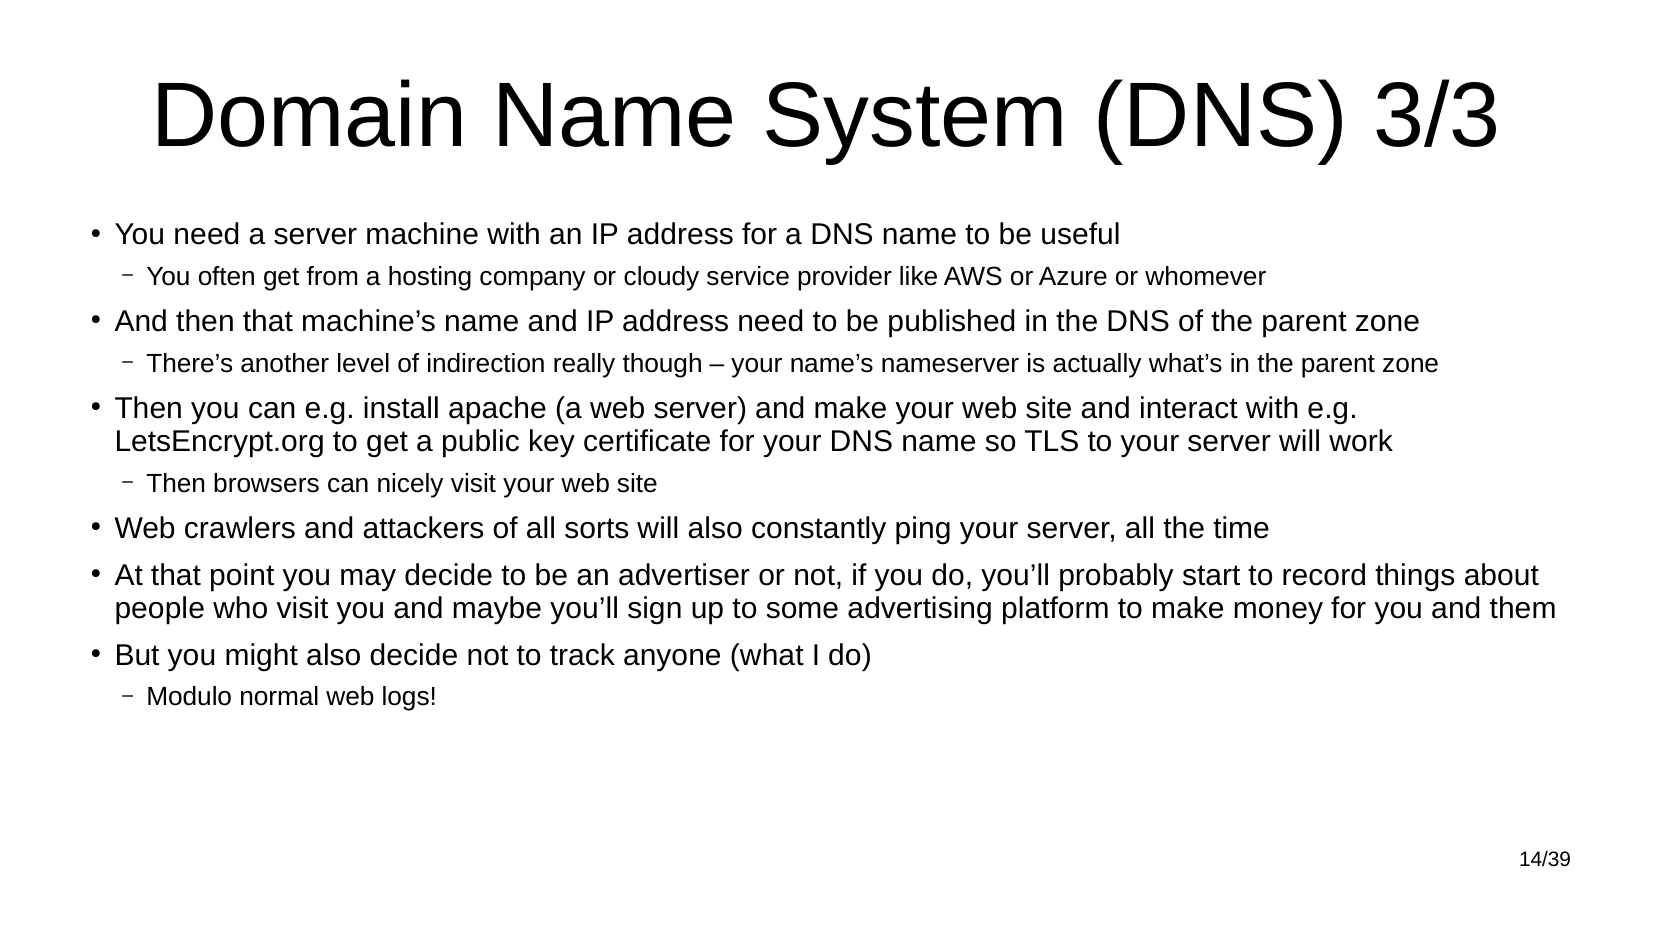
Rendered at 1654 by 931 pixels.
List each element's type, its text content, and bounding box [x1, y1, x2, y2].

title Domain Name System (DNS) 3/3 [82, 37, 1571, 193]
list You need a server machine with an IP address for a DNS name to be useful You often get from a hosting company or cloudy service provider like AWS or Azure or whomever And then that machine’s name and IP address need to be published in the DNS of the parent zone There’s another level of indirection really though – your name’s nameserver is actually what’s in the parent zone Then you can e.g. install apache (a web server) and make your web site and interact with e.g. LetsEncrypt.org to get a public key certificate for your DNS name so TLS to your server will work Then browsers can nicely visit your web site Web crawlers and attackers of all sorts will also constantly ping your server, all the time At that point you may decide to be an advertiser or not, if you do, you’ll probably start to record things about people who visit you and maybe you’ll sign up to some advertising platform to make money for you and them But you might also decide not to track anyone (what I do) Modulo normal web logs! [82, 217, 1576, 758]
